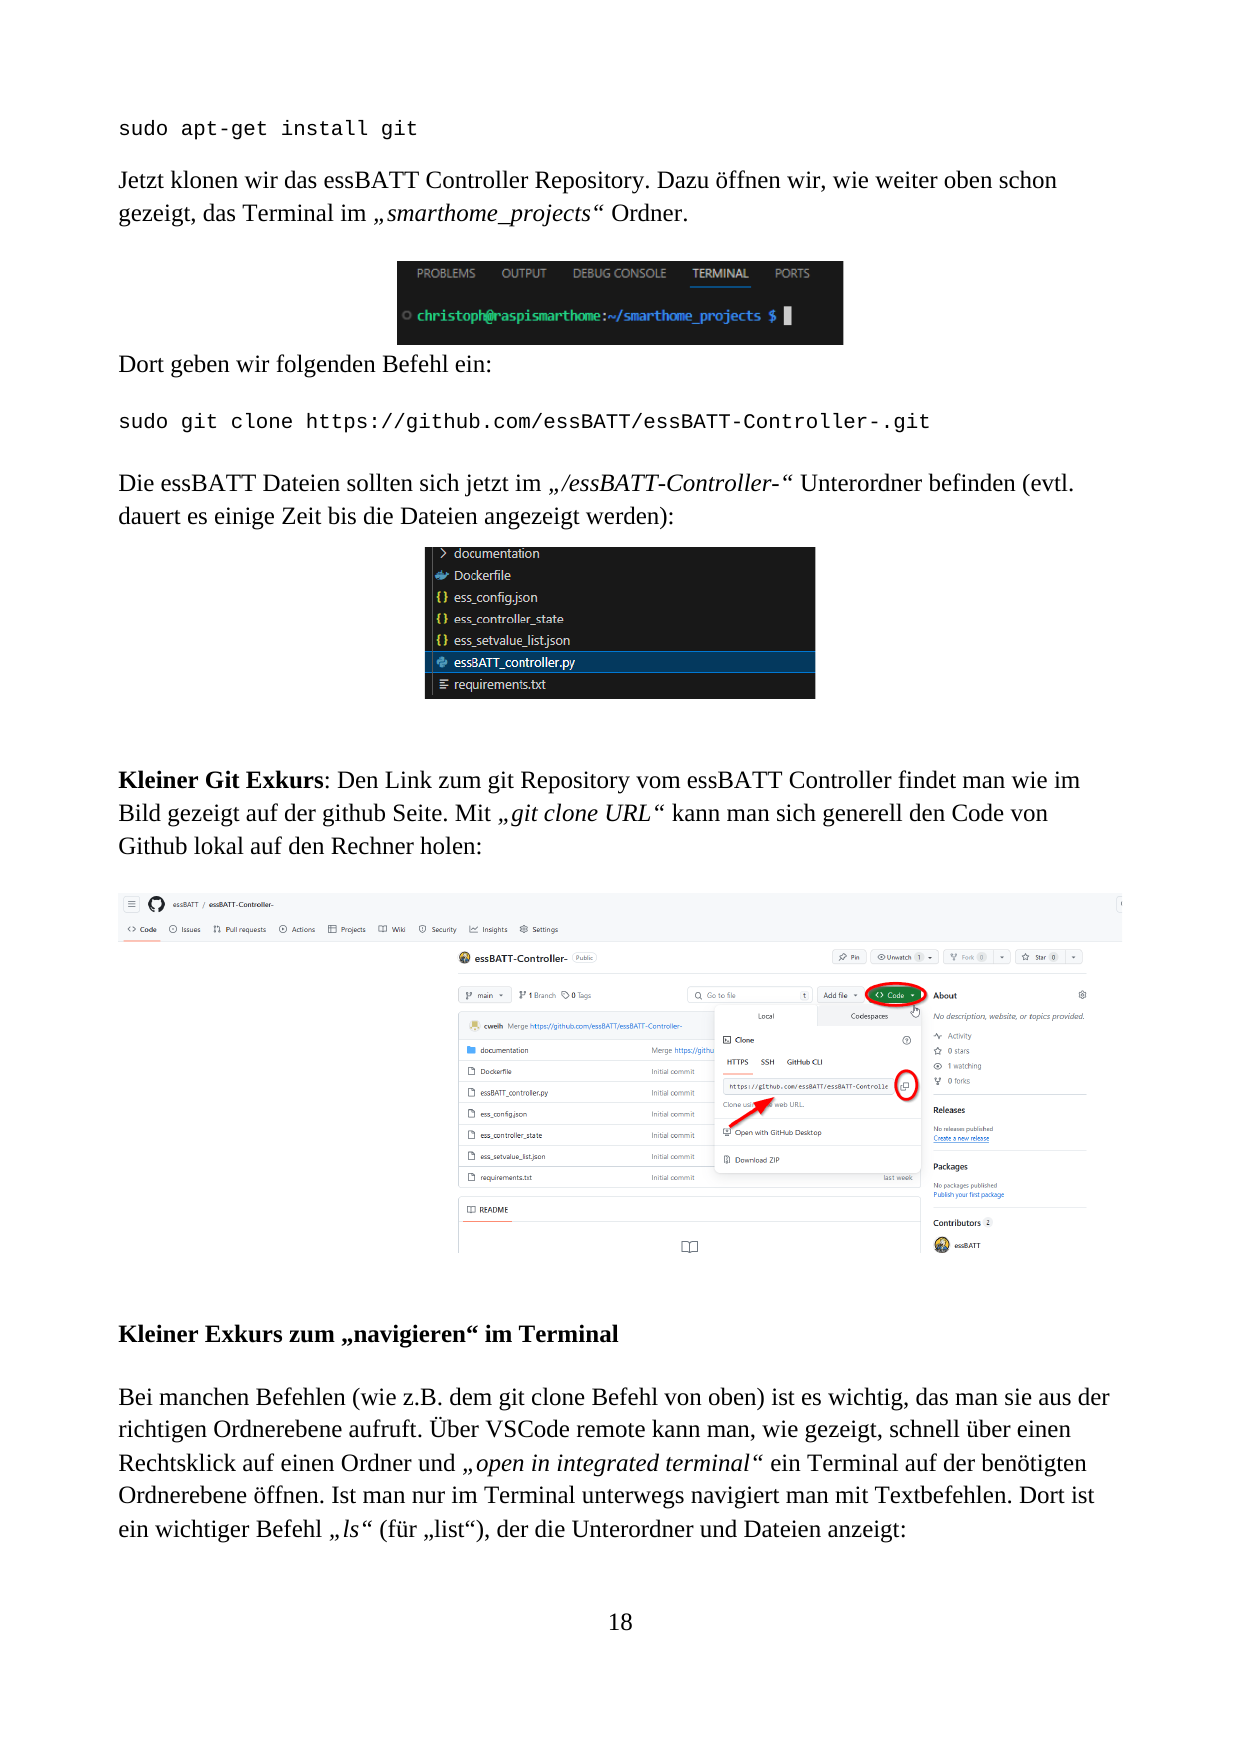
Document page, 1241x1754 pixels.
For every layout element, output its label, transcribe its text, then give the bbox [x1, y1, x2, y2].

text Kleiner Git Exkurs: Den Link zum git Repository vom essBATT Controller findet man wie im Bild gezeigt auf der github Seite. Mit „git clone URL“ kann man sich generell den Code von Github lokal auf den Rechner holen: [118, 765, 1122, 860]
text sudo git clone https://github.com/essBATT/essBATT-Controller-.git [118, 412, 1122, 435]
text sudo apt-get install git [118, 118, 1122, 142]
picture [424, 547, 816, 699]
text Die essBATT Dateien sollten sich jetzt im „/essBATT-Controller-“ Unterordner befinden (evtl. dauert es einige Zeit bis die Dateien angezeigt werden): [118, 468, 1122, 530]
text Jetzt klonen wir das essBATT Controller Repository. Dazu öffnen wir, wie weiter oben schon gezeigt, das Terminal im „smarthome_projects“ Ordner. [118, 165, 1122, 227]
picture [118, 893, 1123, 1253]
text Bei manchen Befehlen (wie z.B. dem git clone Befehl von oben) ist es wichtig, das man sie aus der richtigen Ordnerebene aufruft. Über VSCode remote kann man, wie gezeigt, schnell über einen Rechtsklick auf einen Ordner und „open in integrated terminal“ ein Terminal auf der benötigten Ordnerebene öffnen. Ist man nur im Terminal unterwegs navigiert man mit Textbefehlen. Dort ist ein wichtiger Befehl „ls“ (für „list“), der die Unterordner und Dateien anzeigt: [118, 1382, 1122, 1542]
text Kleiner Exkurs zum „navigieren“ im Terminal [118, 1319, 1122, 1348]
text Dort geben wir folgenden Befehl ein: [118, 345, 1122, 378]
picture [397, 261, 844, 345]
